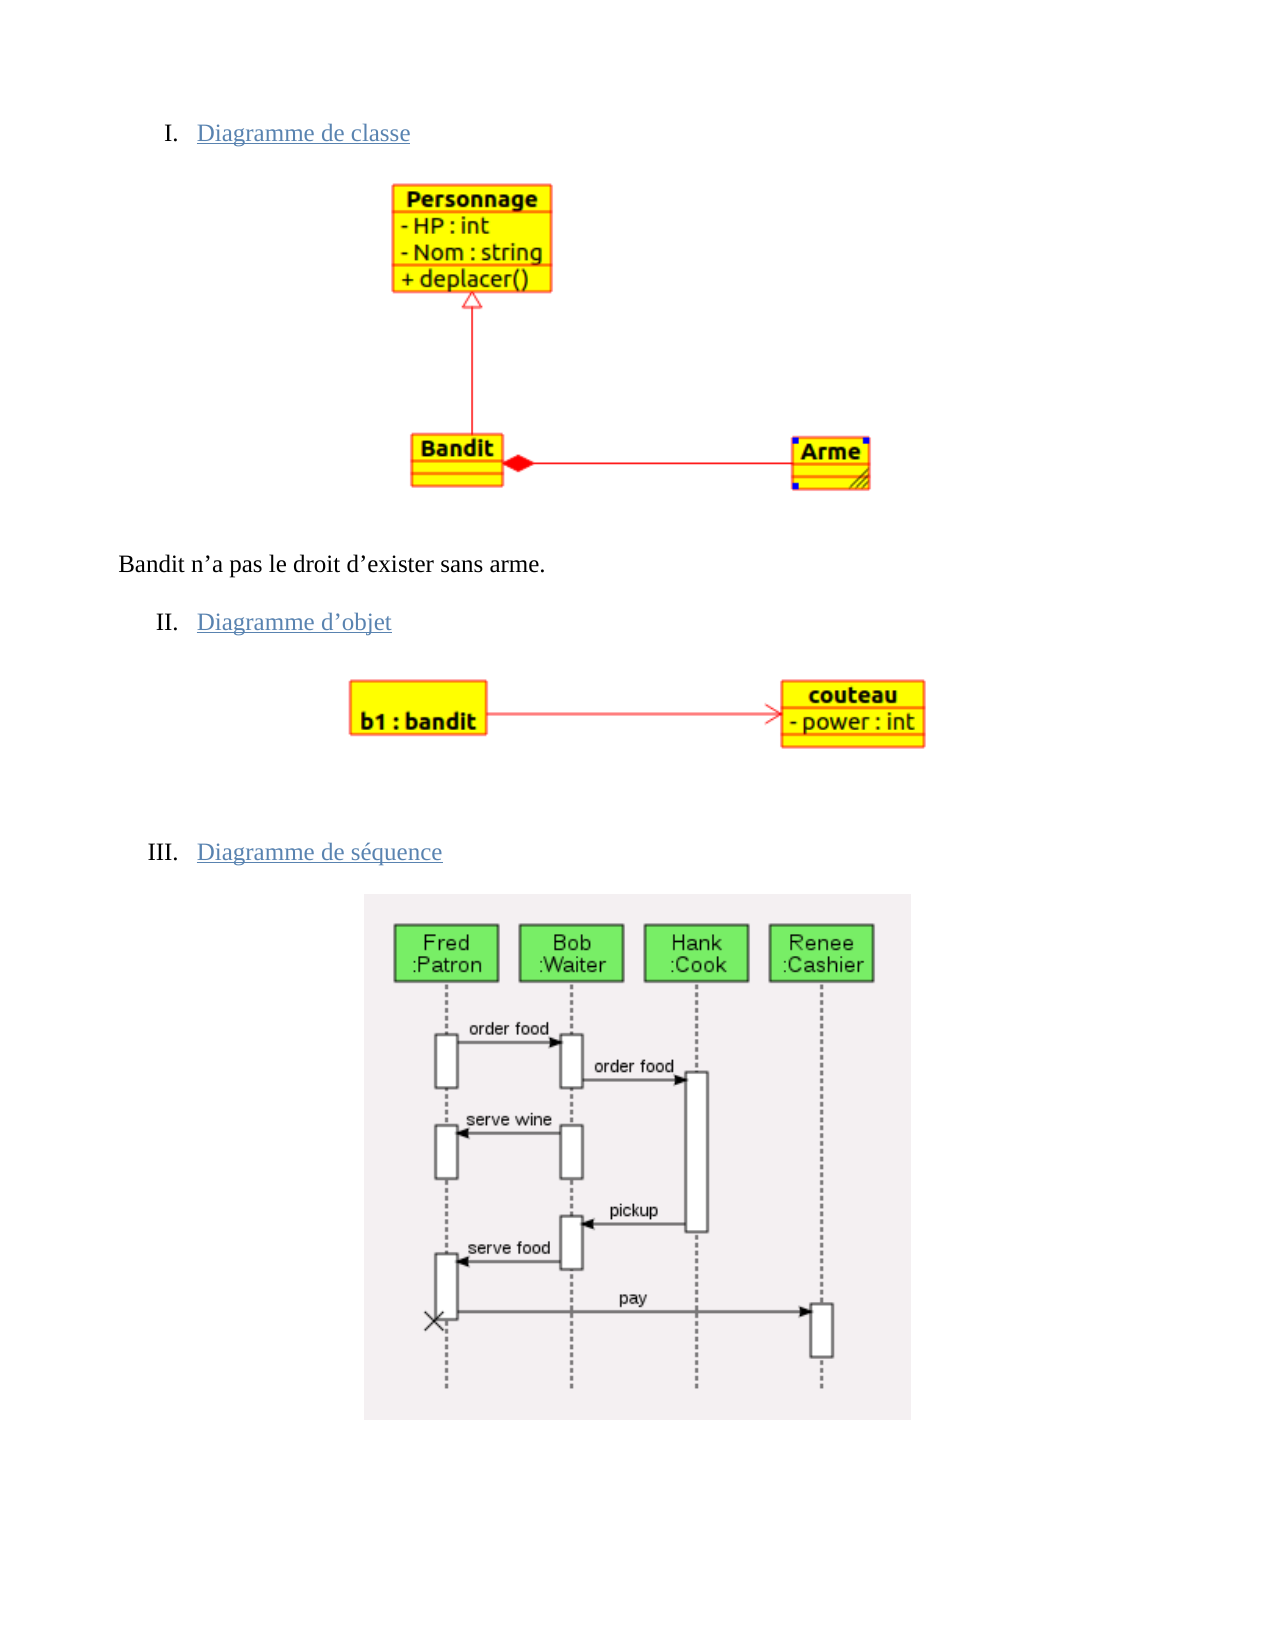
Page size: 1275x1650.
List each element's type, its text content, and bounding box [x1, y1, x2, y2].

text Bandit n’a pas le droit d’exister sans arme. [118, 549, 1157, 578]
picture [364, 894, 911, 1420]
list Diagramme de classe [178, 118, 1157, 147]
list Diagramme de séquence [178, 837, 1157, 866]
picture [335, 664, 940, 763]
list Diagramme d’objet [178, 607, 1157, 636]
picture [376, 165, 893, 513]
